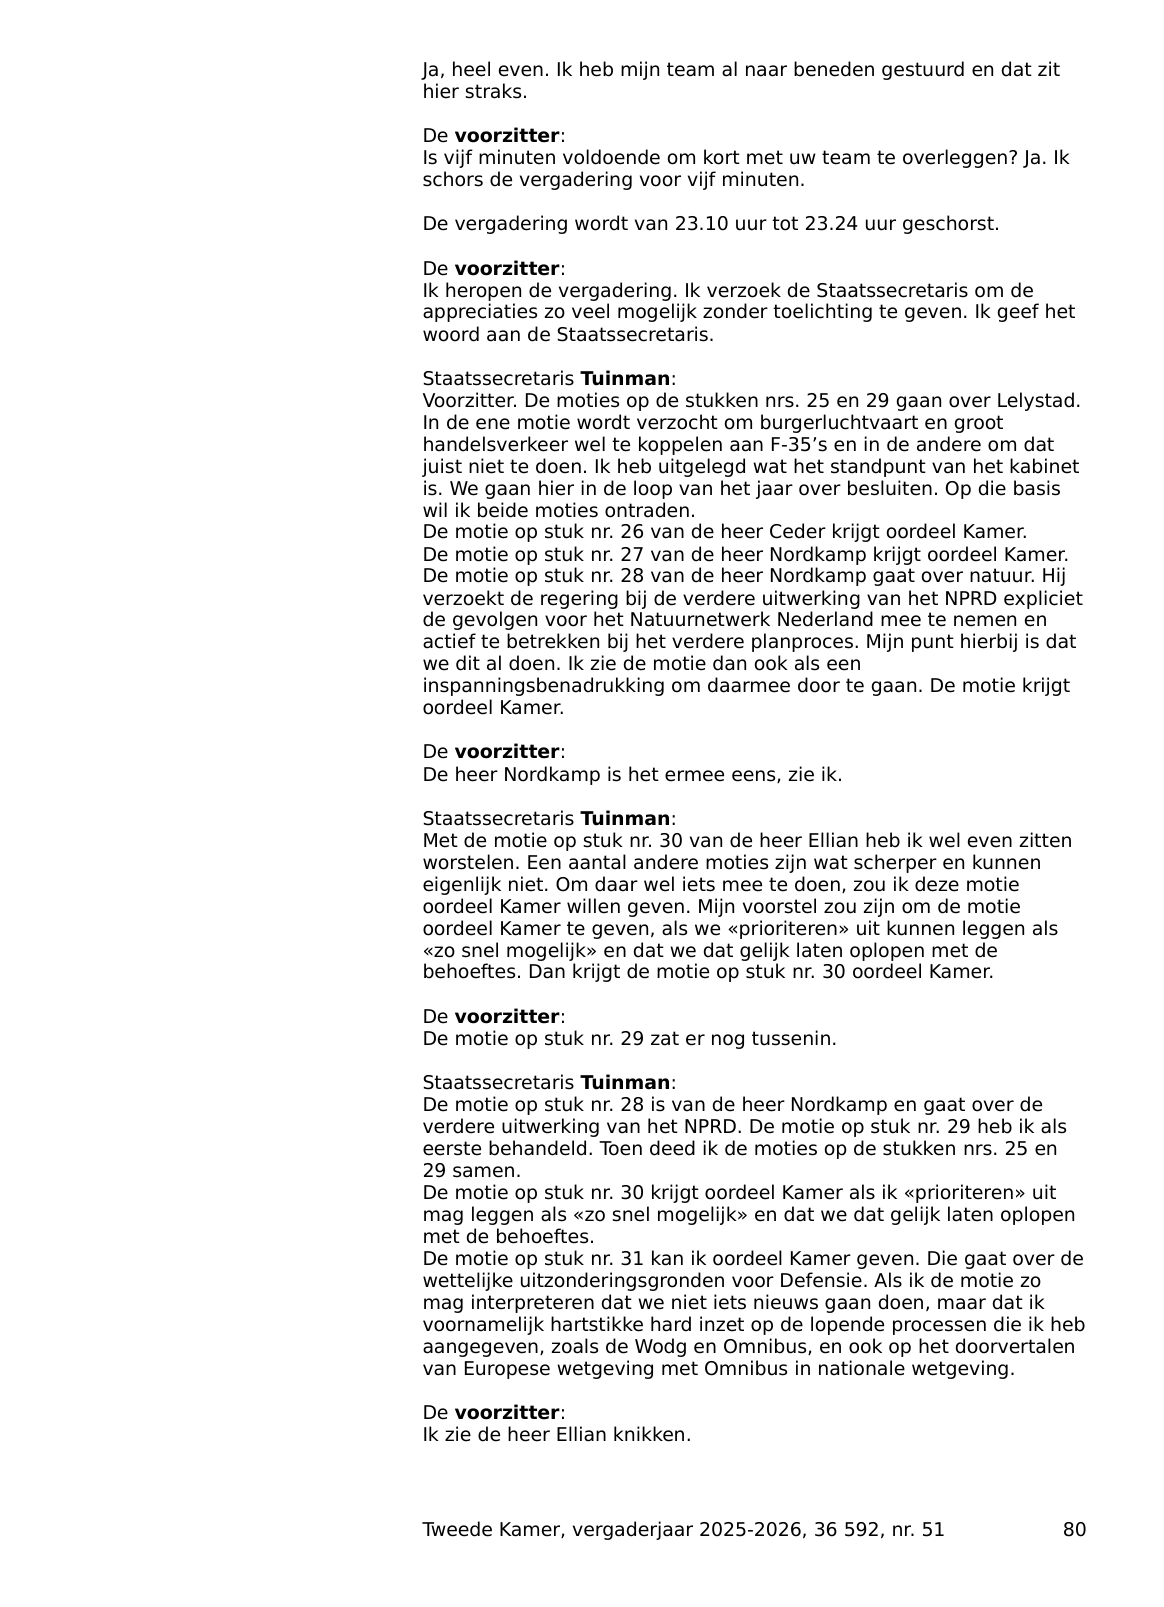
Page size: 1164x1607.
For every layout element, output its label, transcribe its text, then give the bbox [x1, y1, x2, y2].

text Staatssecretaris Tuinman: [422, 368, 1087, 389]
text De vergadering wordt van 23.10 uur tot 23.24 uur geschorst. [422, 213, 1087, 235]
text Staatssecretaris Tuinman: [422, 808, 1087, 829]
text De motie op stuk nr. 26 van de heer Ceder krijgt oordeel Kamer. [422, 521, 1087, 543]
text De voorzitter: [422, 125, 1087, 147]
text De motie op stuk nr. 30 krijgt oordeel Kamer als ik «prioriteren» uit mag leggen als «zo snel mogelijk» en dat we dat gelijk laten oplopen met de behoeftes. [422, 1182, 1087, 1248]
text Met de motie op stuk nr. 30 van de heer Ellian heb ik wel even zitten worstelen. Een aantal andere moties zijn wat scherper en kunnen eigenlijk niet. Om daar wel iets mee te doen, zou ik deze motie oordeel Kamer willen geven. Mijn voorstel zou zijn om de motie oordeel Kamer te geven, als we «prioriteren» uit kunnen leggen als «zo snel mogelijk» en dat we dat gelijk laten oplopen met de behoeftes. Dan krijgt de motie op stuk nr. 30 oordeel Kamer. [422, 829, 1087, 983]
text De motie op stuk nr. 31 kan ik oordeel Kamer geven. Die gaat over de wettelijke uitzonderingsgronden voor Defensie. Als ik de motie zo mag interpreteren dat we niet iets nieuws gaan doen, maar dat ik voornamelijk hartstikke hard inzet op de lopende processen die ik heb aangegeven, zoals de Wodg en Omnibus, en ook op het doorvertalen van Europese wetgeving met Omnibus in nationale wetgeving. [422, 1248, 1087, 1379]
text De heer Nordkamp is het ermee eens, zie ik. [422, 763, 1087, 785]
text De voorzitter: [422, 257, 1087, 279]
text De voorzitter: [422, 1402, 1087, 1424]
text De motie op stuk nr. 27 van de heer Nordkamp krijgt oordeel Kamer. [422, 543, 1087, 565]
text Staatssecretaris Tuinman: [422, 1072, 1087, 1094]
text De motie op stuk nr. 28 is van de heer Nordkamp en gaat over de verdere uitwerking van het NPRD. De motie op stuk nr. 29 heb ik als eerste behandeld. Toen deed ik de moties op de stukken nrs. 25 en 29 samen. [422, 1094, 1087, 1182]
text Ik zie de heer Ellian knikken. [422, 1424, 1087, 1446]
text Is vijf minuten voldoende om kort met uw team te overleggen? Ja. Ik schors de vergadering voor vijf minuten. [422, 147, 1087, 191]
text Ja, heel even. Ik heb mijn team al naar beneden gestuurd en dat zit hier straks. [422, 59, 1087, 103]
text Voorzitter. De moties op de stukken nrs. 25 en 29 gaan over Lelystad. In de ene motie wordt verzocht om burgerluchtvaart en groot handelsverkeer wel te koppelen aan F-35’s en in de andere om dat juist niet te doen. Ik heb uitgelegd wat het standpunt van het kabinet is. We gaan hier in de loop van het jaar over besluiten. Op die basis wil ik beide moties ontraden. [422, 389, 1087, 521]
text De motie op stuk nr. 28 van de heer Nordkamp gaat over natuur. Hij verzoekt de regering bij de verdere uitwerking van het NPRD expliciet de gevolgen voor het Natuurnetwerk Nederland mee te nemen en actief te betrekken bij het verdere planproces. Mijn punt hierbij is dat we dit al doen. Ik zie de motie dan ook als een inspanningsbenadrukking om daarmee door te gaan. De motie krijgt oordeel Kamer. [422, 565, 1087, 719]
text De motie op stuk nr. 29 zat er nog tussenin. [422, 1028, 1087, 1049]
text De voorzitter: [422, 1006, 1087, 1028]
text Ik heropen de vergadering. Ik verzoek de Staatssecretaris om de appreciaties zo veel mogelijk zonder toelichting te geven. Ik geef het woord aan de Staatssecretaris. [422, 279, 1087, 345]
text De voorzitter: [422, 741, 1087, 763]
